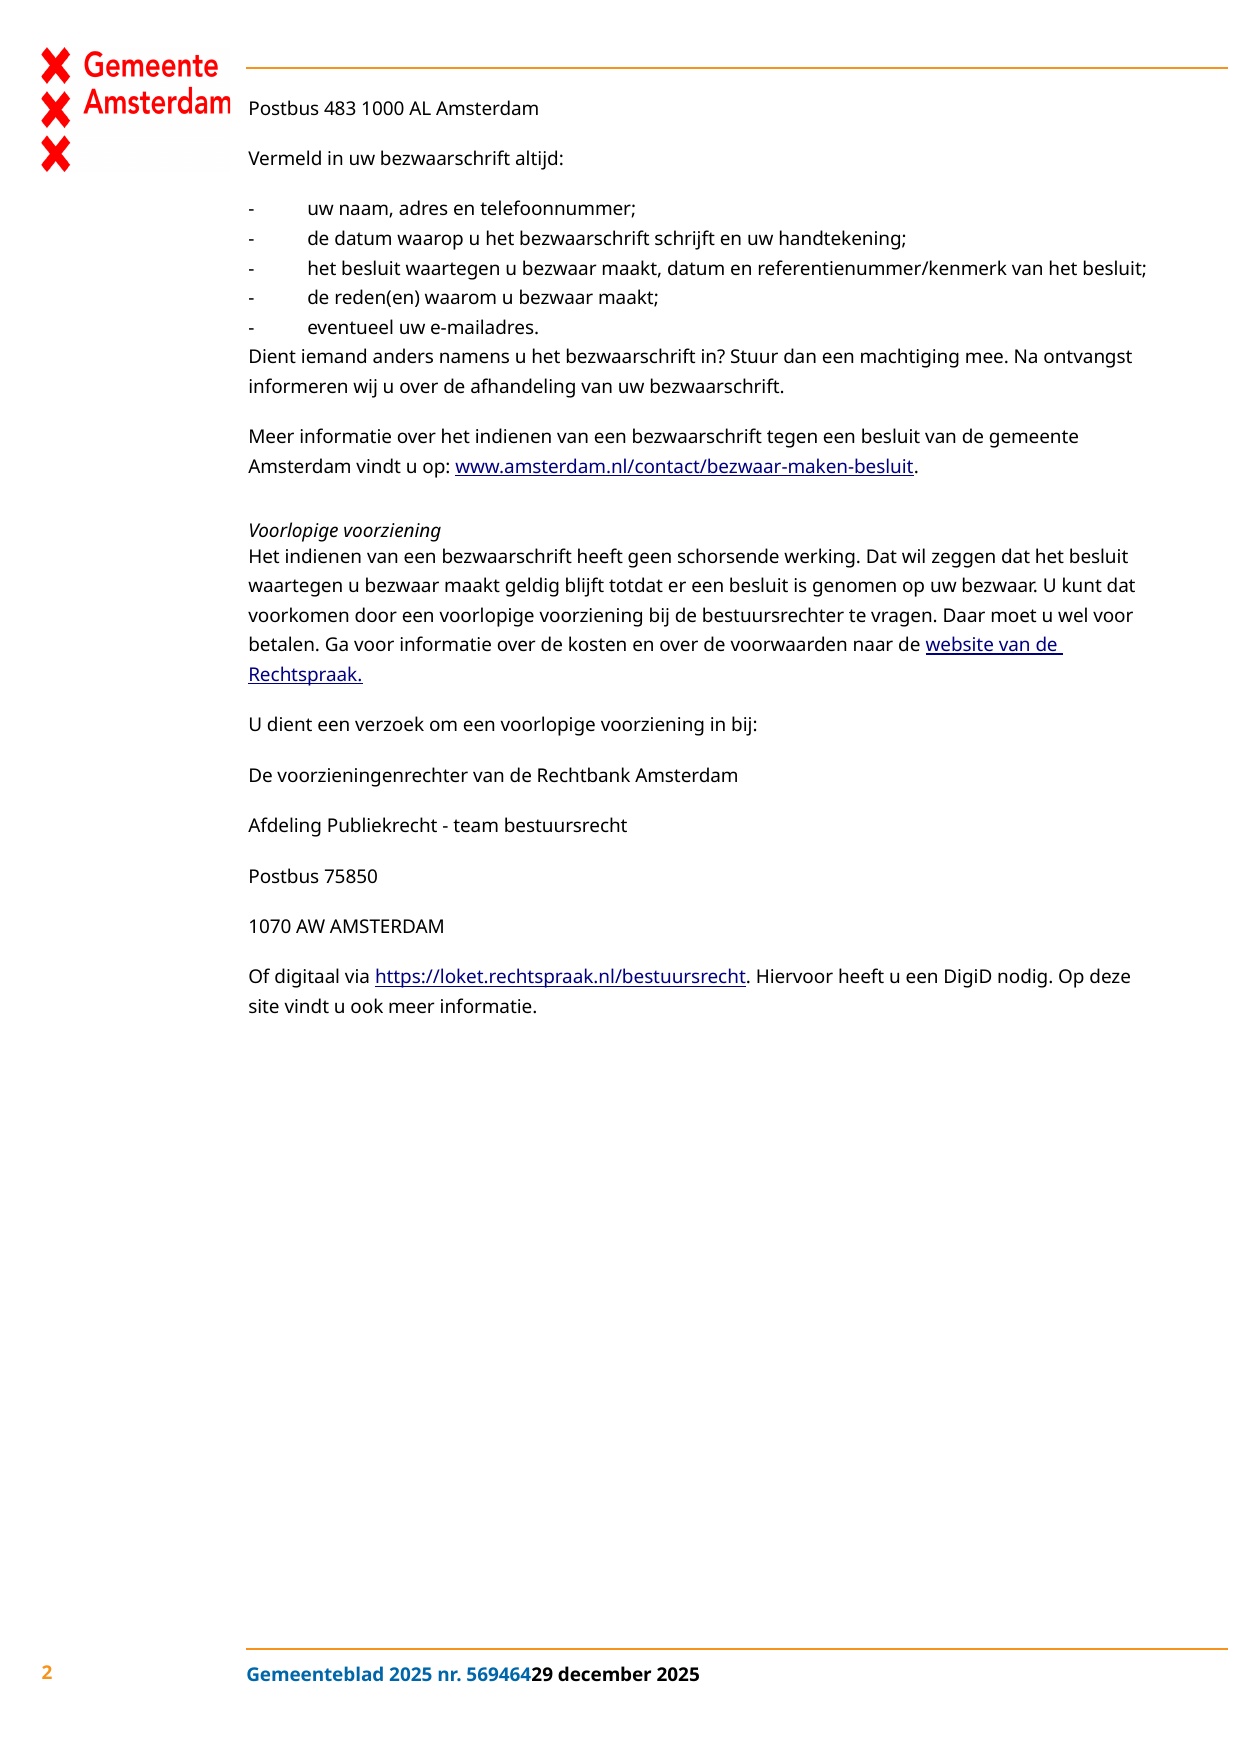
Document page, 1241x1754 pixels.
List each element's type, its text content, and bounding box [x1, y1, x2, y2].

text Postbus 483 1000 AL Amsterdam [248, 95, 1152, 121]
text Voorlopige voorziening [248, 517, 1152, 543]
list uw naam, adres en telefoonnummer; [248, 196, 1152, 221]
text Afdeling Publiekrecht - team bestuursrecht [248, 812, 1152, 838]
list het besluit waartegen u bezwaar maakt, datum en referentienummer/kenmerk van het besluit; [248, 255, 1152, 281]
list eventueel uw e-mailadres. [248, 314, 1152, 340]
text Of digitaal via https://loket.rechtspraak.nl/bestuursrecht. Hiervoor heeft u een DigiD nodig. Op deze site vindt u ook meer informatie. [248, 964, 1152, 1019]
text De voorzieningenrechter van de Rechtbank Amsterdam [248, 762, 1152, 788]
list de reden(en) waarom u bezwaar maakt; [248, 284, 1152, 310]
text U dient een verzoek om een voorlopige voorziening in bij: [248, 712, 1152, 737]
picture [41, 47, 231, 172]
list de datum waarop u het bezwaarschrift schrijft en uw handtekening; [248, 225, 1152, 251]
text Meer informatie over het indienen van een bezwaarschrift tegen een besluit van de gemeente Amsterdam vindt u op: www.amsterdam.nl/contact/bezwaar-maken-besluit. [248, 423, 1152, 479]
text 1070 AW AMSTERDAM [248, 913, 1152, 939]
text Postbus 75850 [248, 863, 1152, 888]
text Het indienen van een bezwaarschrift heeft geen schorsende werking. Dat wil zeggen dat het besluit waartegen u bezwaar maakt geldig blijft totdat er een besluit is genomen op uw bezwaar. U kunt dat voorkomen door een voorlopige voorziening bij de bestuursrechter te vragen. Daar moet u wel voor betalen. Ga voor informatie over de kosten en over de voorwaarden naar de website van de Rechtspraak. [248, 543, 1152, 687]
text Vermeld in uw bezwaarschrift altijd: [248, 145, 1152, 171]
text Dient iemand anders namens u het bezwaarschrift in? Stuur dan een machtiging mee. Na ontvangst informeren wij u over de afhandeling van uw bezwaarschrift. [248, 343, 1152, 399]
